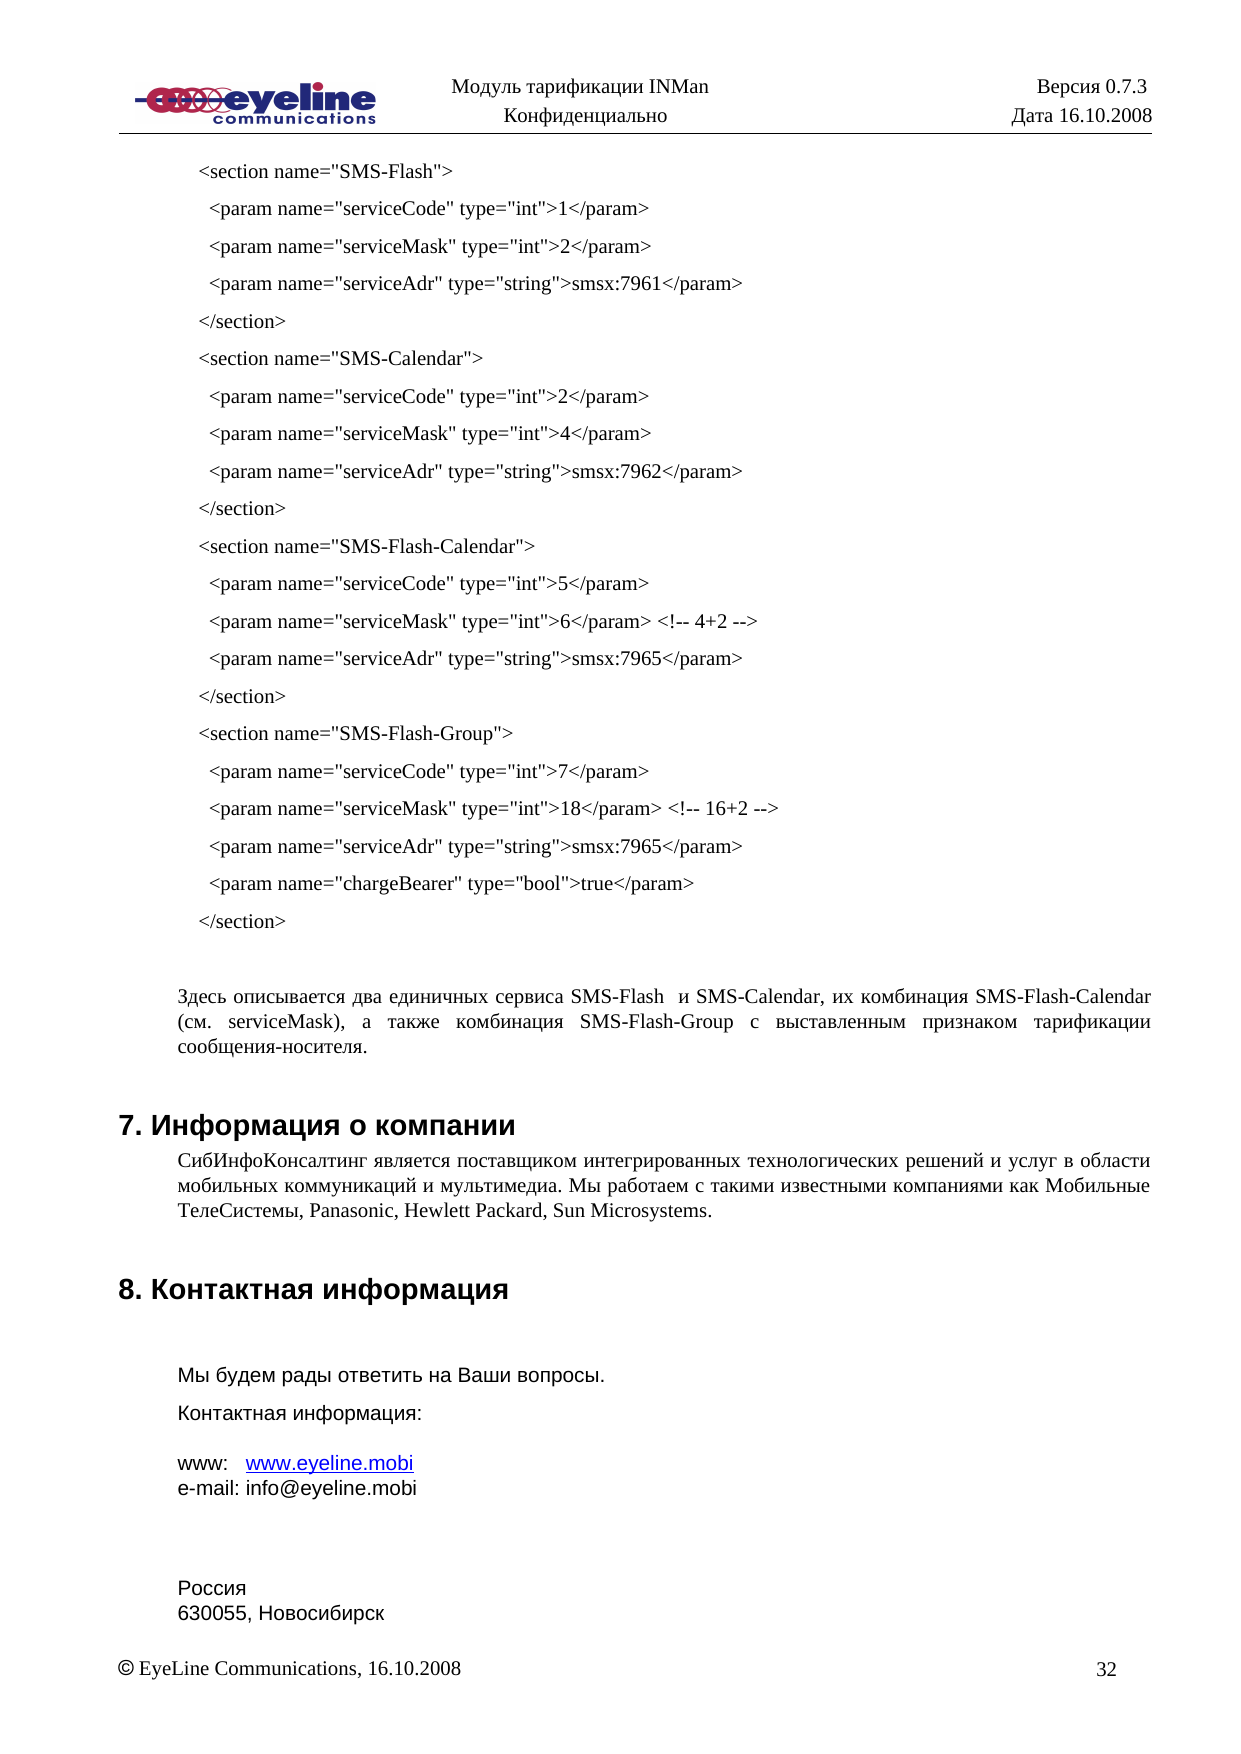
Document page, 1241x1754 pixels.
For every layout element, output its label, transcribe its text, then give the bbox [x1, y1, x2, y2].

text </section> [177, 495, 1151, 520]
subtitle Контактная информация [118, 1272, 1151, 1306]
text <param name="serviceCode" type="int">1</param> [177, 195, 1151, 220]
subtitle Информация о компании [118, 1108, 1151, 1141]
text <param name="serviceMask" type="int">18</param> <!-- 16+2 --> [177, 795, 1151, 820]
text 630055, Новосибирск [177, 1600, 1151, 1625]
text <param name="serviceMask" type="int">6</param> <!-- 4+2 --> [177, 608, 1151, 633]
text <param name="serviceMask" type="int">4</param> [177, 420, 1151, 445]
text Контактная информация: [177, 1400, 1151, 1425]
text </section> [177, 308, 1151, 333]
picture [135, 82, 376, 124]
text <section name="SMS-Flash-Calendar"> [177, 533, 1151, 558]
text e-mail: info@eyeline.mobi [177, 1475, 1151, 1500]
text Здесь описывается два единичных сервиса SMS-Flash и SMS-Calendar, их комбинация SMS-Flash-Calendar (см. serviceMask), а также комбинация SMS-Flash-Group с выставленным признаком тарификации сообщения-носителя. [177, 983, 1151, 1058]
text www: www.eyeline.mobi [177, 1450, 1151, 1475]
text <param name="serviceCode" type="int">5</param> [177, 570, 1151, 595]
text </section> [177, 683, 1151, 708]
text <section name="SMS-Flash"> [177, 158, 1151, 183]
text Россия [177, 1575, 1151, 1600]
text <param name="chargeBearer" type="bool">true</param> [177, 870, 1151, 895]
text СибИнфоКонсалтинг является поставщиком интегрированных технологических решений и услуг в области мобильных коммуникаций и мультимедиа. Мы работаем с такими известными компаниями как Мобильные ТелеСистемы, Panasonic, Hewlett Packard, Sun Microsystems. [177, 1147, 1151, 1222]
text Мы будем рады ответить на Ваши вопросы. [177, 1362, 1151, 1387]
text </section> [177, 908, 1151, 933]
text <param name="serviceCode" type="int">2</param> [177, 383, 1151, 408]
text <param name="serviceAdr" type="string">smsx:7965</param> [177, 833, 1151, 858]
text <section name="SMS-Flash-Group"> [177, 720, 1151, 745]
text <param name="serviceCode" type="int">7</param> [177, 758, 1151, 783]
text <section name="SMS-Calendar"> [177, 345, 1151, 370]
text <param name="serviceMask" type="int">2</param> [177, 233, 1151, 258]
text <param name="serviceAdr" type="string">smsx:7962</param> [177, 458, 1151, 483]
text <param name="serviceAdr" type="string">smsx:7965</param> [177, 645, 1151, 670]
text <param name="serviceAdr" type="string">smsx:7961</param> [177, 270, 1151, 295]
